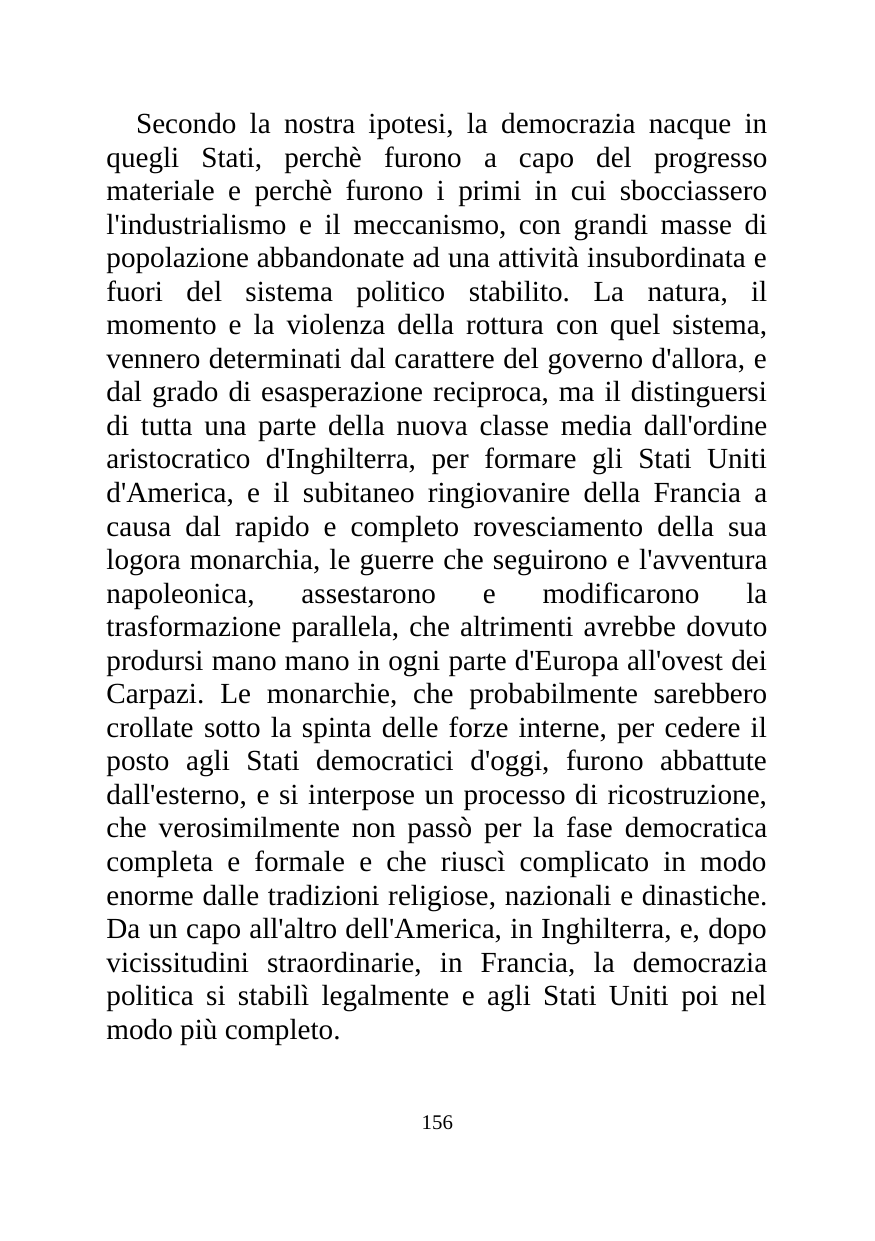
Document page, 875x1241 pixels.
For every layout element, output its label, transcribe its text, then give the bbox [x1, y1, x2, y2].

text Secondo la nostra ipotesi, la democrazia nacque in quegli Stati, perchè furono a capo del progresso materiale e perchè furono i primi in cui sbocciassero l'industrialismo e il meccanismo, con grandi masse di popolazione abbandonate ad una attività insubordinata e fuori del sistema politico stabilito. La natura, il momento e la violenza della rottura con quel sistema, vennero determinati dal carattere del governo d'allora, e dal grado di esasperazione reciproca, ma il distinguersi di tutta una parte della nuova classe media dall'ordine aristocratico d'Inghilterra, per formare gli Stati Uniti d'America, e il subitaneo ringiovanire della Francia a causa dal rapido e completo rovesciamento della sua logora monarchia, le guerre che seguirono e l'avventura napoleonica, assestarono e modificarono la trasformazione parallela, che altrimenti avrebbe dovuto prodursi mano mano in ogni parte d'Europa all'ovest dei Carpazi. Le monarchie, che probabilmente sarebbero crollate sotto la spinta delle forze interne, per cedere il posto agli Stati democratici d'oggi, furono abbattute dall'esterno, e si interpose un processo di ricostruzione, che verosimilmente non passò per la fase democratica completa e formale e che riuscì complicato in modo enorme dalle tradizioni religiose, nazionali e dinastiche. Da un capo all'altro dell'America, in Inghilterra, e, dopo vicissitudini straordinarie, in Francia, la democrazia politica si stabilì legalmente e agli Stati Uniti poi nel modo più completo. [106, 106, 768, 1045]
